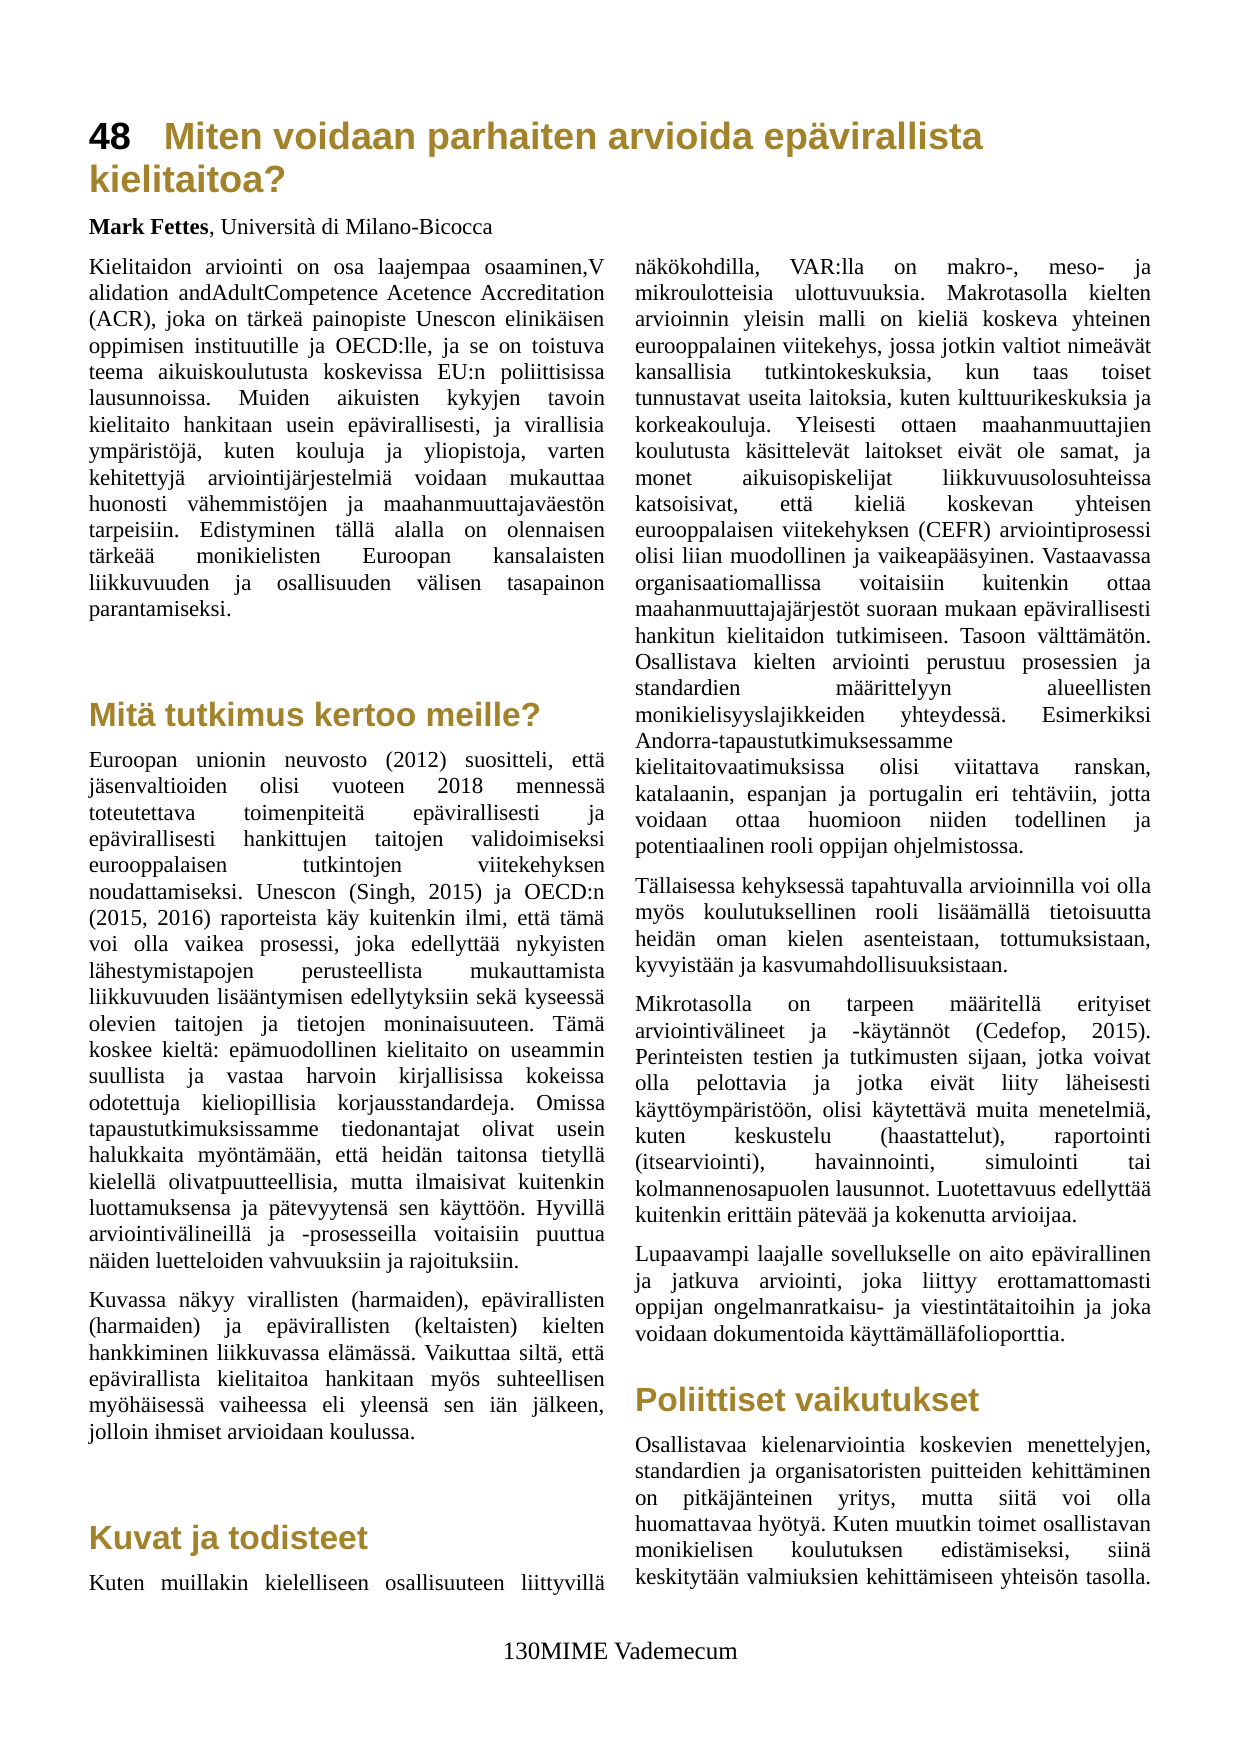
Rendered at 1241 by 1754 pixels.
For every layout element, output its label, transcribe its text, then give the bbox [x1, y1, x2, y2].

subtitle Poliittiset vaikutukset [635, 1380, 1152, 1418]
text Mikrotasolla on tarpeen määritellä erityiset arviointivälineet ja -käytännöt (Cedefop, 2015). Perinteisten testien ja tutkimusten sijaan, jotka voivat olla pelottavia ja jotka eivät liity läheisesti käyttöympäristöön, olisi käytettävä muita menetelmiä, kuten keskustelu (haastattelut), raportointi (itsearviointi), havainnointi, simulointi tai kolmannenosapuolen lausunnot. Luotettavuus edellyttää kuitenkin erittäin pätevää ja kokenutta arvioijaa. [635, 990, 1152, 1227]
text näkökohdilla, VAR:lla on makro-, meso- ja mikroulotteisia ulottuvuuksia. Makrotasolla kielten arvioinnin yleisin malli on kieliä koskeva yhteinen eurooppalainen viitekehys, jossa jotkin valtiot nimeävät kansallisia tutkintokeskuksia, kun taas toiset tunnustavat useita laitoksia, kuten kulttuurikeskuksia ja korkeakouluja. Yleisesti ottaen maahanmuuttajien koulutusta käsittelevät laitokset eivät ole samat, ja monet aikuisopiskelijat liikkuvuusolosuhteissa katsoisivat, että kieliä koskevan yhteisen eurooppalaisen viitekehyksen (CEFR) arviointiprosessi olisi liian muodollinen ja vaikeapääsyinen. Vastaavassa organisaatiomallissa voitaisiin kuitenkin ottaa maahanmuuttajajärjestöt suoraan mukaan epävirallisesti hankitun kielitaidon tutkimiseen. Tasoon välttämätön. Osallistava kielten arviointi perustuu prosessien ja standardien määrittelyyn alueellisten monikielisyyslajikkeiden yhteydessä. Esimerkiksi Andorra-tapaustutkimuksessamme kielitaitovaatimuksissa olisi viitattava ranskan, katalaanin, espanjan ja portugalin eri tehtäviin, jotta voidaan ottaa huomioon niiden todellinen ja potentiaalinen rooli oppijan ohjelmistossa. [635, 253, 1152, 859]
text Euroopan unionin neuvosto (2012) suositteli, että jäsenvaltioiden olisi vuoteen 2018 mennessä toteutettava toimenpiteitä epävirallisesti ja epävirallisesti hankittujen taitojen validoimiseksi eurooppalaisen tutkintojen viitekehyksen noudattamiseksi. Unescon (Singh, 2015) ja OECD:n (2015, 2016) raporteista käy kuitenkin ilmi, että tämä voi olla vaikea prosessi, joka edellyttää nykyisten lähestymistapojen perusteellista mukauttamista liikkuvuuden lisääntymisen edellytyksiin sekä kyseessä olevien taitojen ja tietojen moninaisuuteen. Tämä koskee kieltä: epämuodollinen kielitaito on useammin suullista ja vastaa harvoin kirjallisissa kokeissa odotettuja kieliopillisia korjausstandardeja. Omissa tapaustutkimuksissamme tiedonantajat olivat usein halukkaita myöntämään, että heidän taitonsa tietyllä kielellä olivatpuutteellisia, mutta ilmaisivat kuitenkin luottamuksensa ja pätevyytensä sen käyttöön. Hyvillä arviointivälineillä ja -prosesseilla voitaisiin puuttua näiden luetteloiden vahvuuksiin ja rajoituksiin. [88, 746, 605, 1273]
text Mark Fettes, Università di Milano-Bicocca [88, 213, 1152, 240]
subtitle Mitä tutkimus kertoo meille? [88, 695, 605, 733]
text Osallistavaa kielenarviointia koskevien menettelyjen, standardien ja organisatoristen puitteiden kehittäminen on pitkäjänteinen yritys, mutta siitä voi olla huomattavaa hyötyä. Kuten muutkin toimet osallistavan monikielisen koulutuksen edistämiseksi, siinä keskitytään valmiuksien kehittämiseen yhteisön tasolla. [635, 1431, 1152, 1589]
text Kielitaidon arviointi on osa laajempaa osaaminen,V alidation andAdultCompetence Acetence Accreditation (ACR), joka on tärkeä painopiste Unescon elinikäisen oppimisen instituutille ja OECD:lle, ja se on toistuva teema aikuiskoulutusta koskevissa EU:n poliittisissa lausunnoissa. Muiden aikuisten kykyjen tavoin kielitaito hankitaan usein epävirallisesti, ja virallisia ympäristöjä, kuten kouluja ja yliopistoja, varten kehitettyjä arviointijärjestelmiä voidaan mukauttaa huonosti vähemmistöjen ja maahanmuuttajaväestön tarpeisiin. Edistyminen tällä alalla on olennaisen tärkeää monikielisten Euroopan kansalaisten liikkuvuuden ja osallisuuden välisen tasapainon parantamiseksi. [88, 253, 605, 622]
subtitle Miten voidaan parhaiten arvioida epävirallista kielitaitoa? [88, 113, 1152, 201]
text Lupaavampi laajalle sovellukselle on aito epävirallinen ja jatkuva arviointi, joka liittyy erottamattomasti oppijan ongelmanratkaisu- ja viestintätaitoihin ja joka voidaan dokumentoida käyttämälläfolioporttia. [635, 1241, 1152, 1346]
subtitle Kuvat ja todisteet [88, 1517, 605, 1556]
text Tällaisessa kehyksessä tapahtuvalla arvioinnilla voi olla myös koulutuksellinen rooli lisäämällä tietoisuutta heidän oman kielen asenteistaan, tottumuksistaan, kyvyistään ja kasvumahdollisuuksistaan. [635, 872, 1152, 977]
text Kuten muillakin kielelliseen osallisuuteen liittyvillä [88, 1569, 605, 1595]
text Kuvassa näkyy virallisten (harmaiden), epävirallisten (harmaiden) ja epävirallisten (keltaisten) kielten hankkiminen liikkuvassa elämässä. Vaikuttaa siltä, että epävirallista kielitaitoa hankitaan myös suhteellisen myöhäisessä vaiheessa eli yleensä sen iän jälkeen, jolloin ihmiset arvioidaan koulussa. [88, 1286, 605, 1444]
